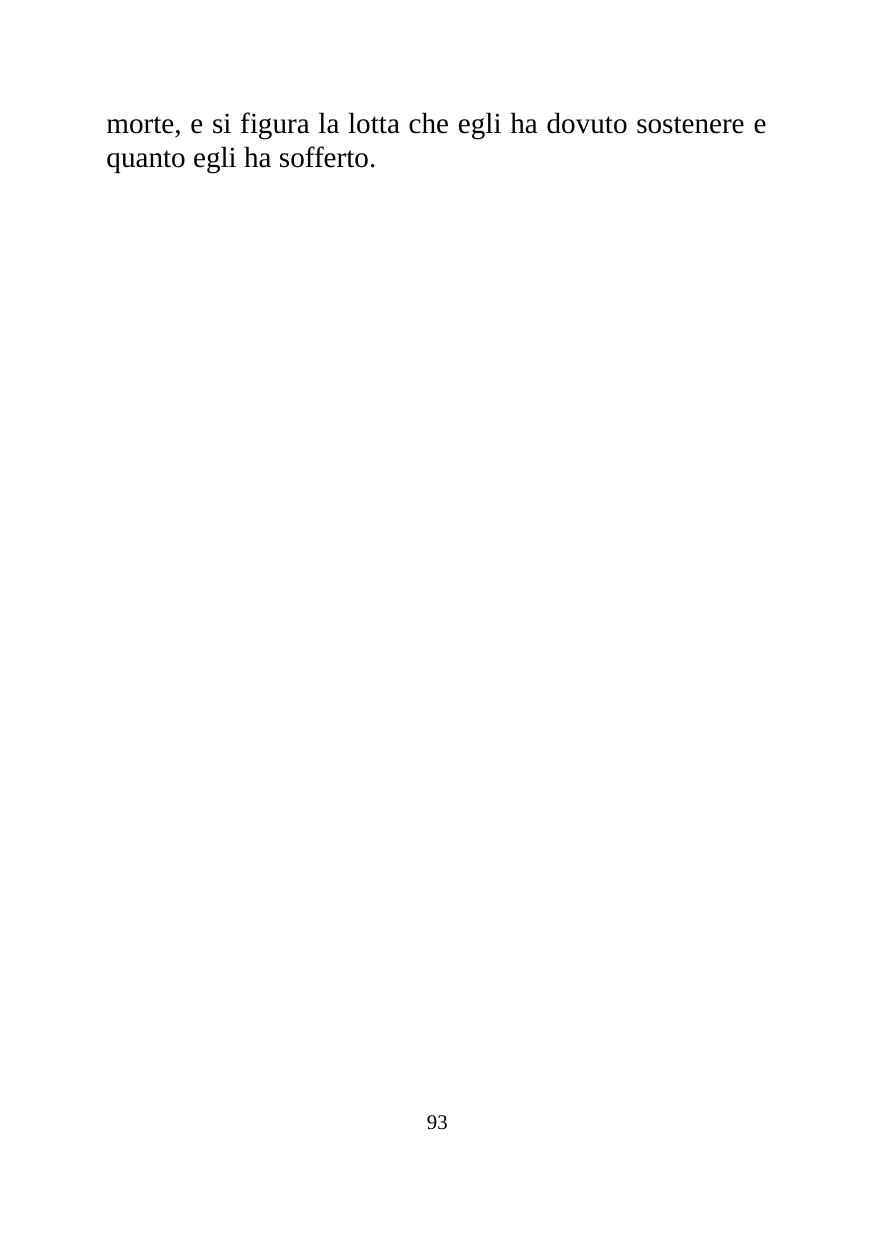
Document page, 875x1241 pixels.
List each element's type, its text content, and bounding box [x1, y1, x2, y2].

text morte, e si figura la lotta che egli ha dovuto sostenere e quanto egli ha sofferto. [106, 106, 768, 173]
